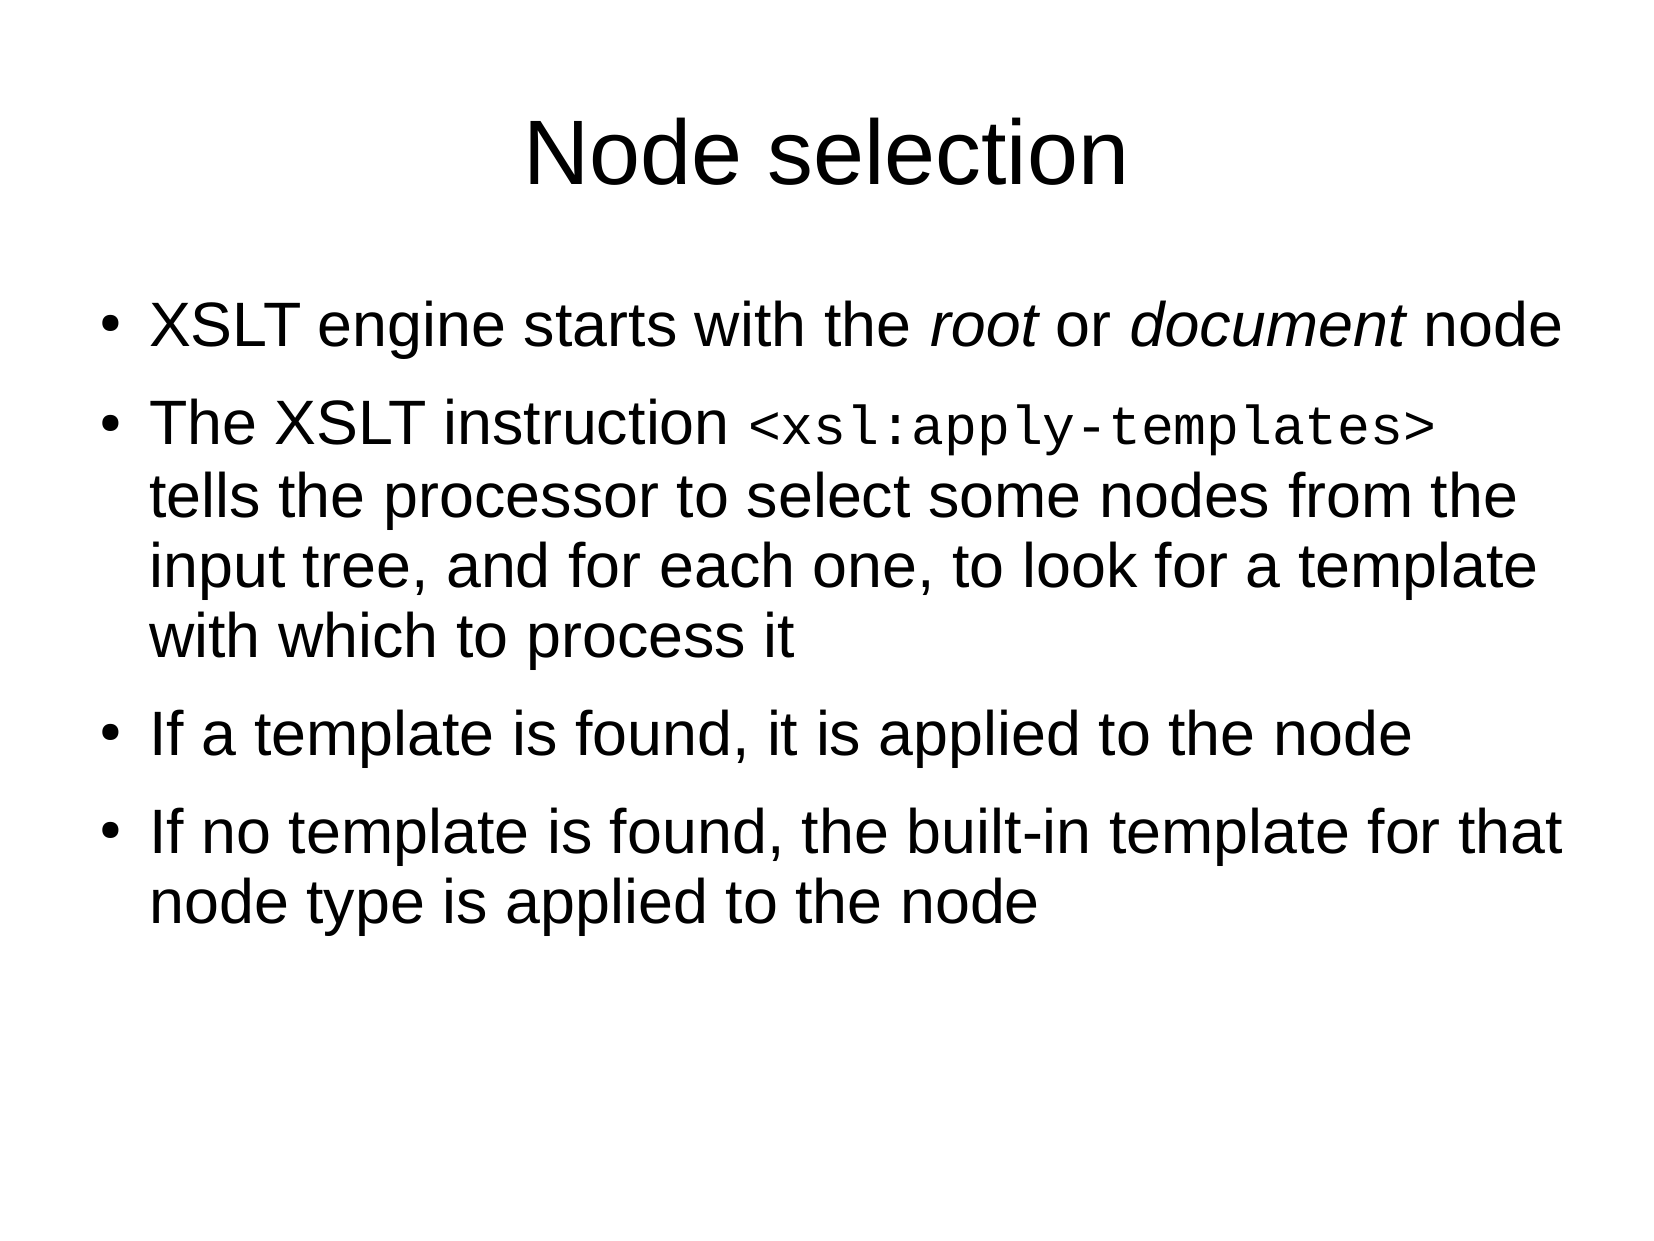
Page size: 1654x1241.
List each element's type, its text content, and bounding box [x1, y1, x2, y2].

list XSLT engine starts with the root or document node The XSLT instruction <xsl:apply-templates> tells the processor to select some nodes from the input tree, and for each one, to look for a template with which to process it If a template is found, it is applied to the node If no template is found, the built-in template for that node type is applied to the node [82, 290, 1571, 1010]
title Node selection [82, 49, 1571, 257]
